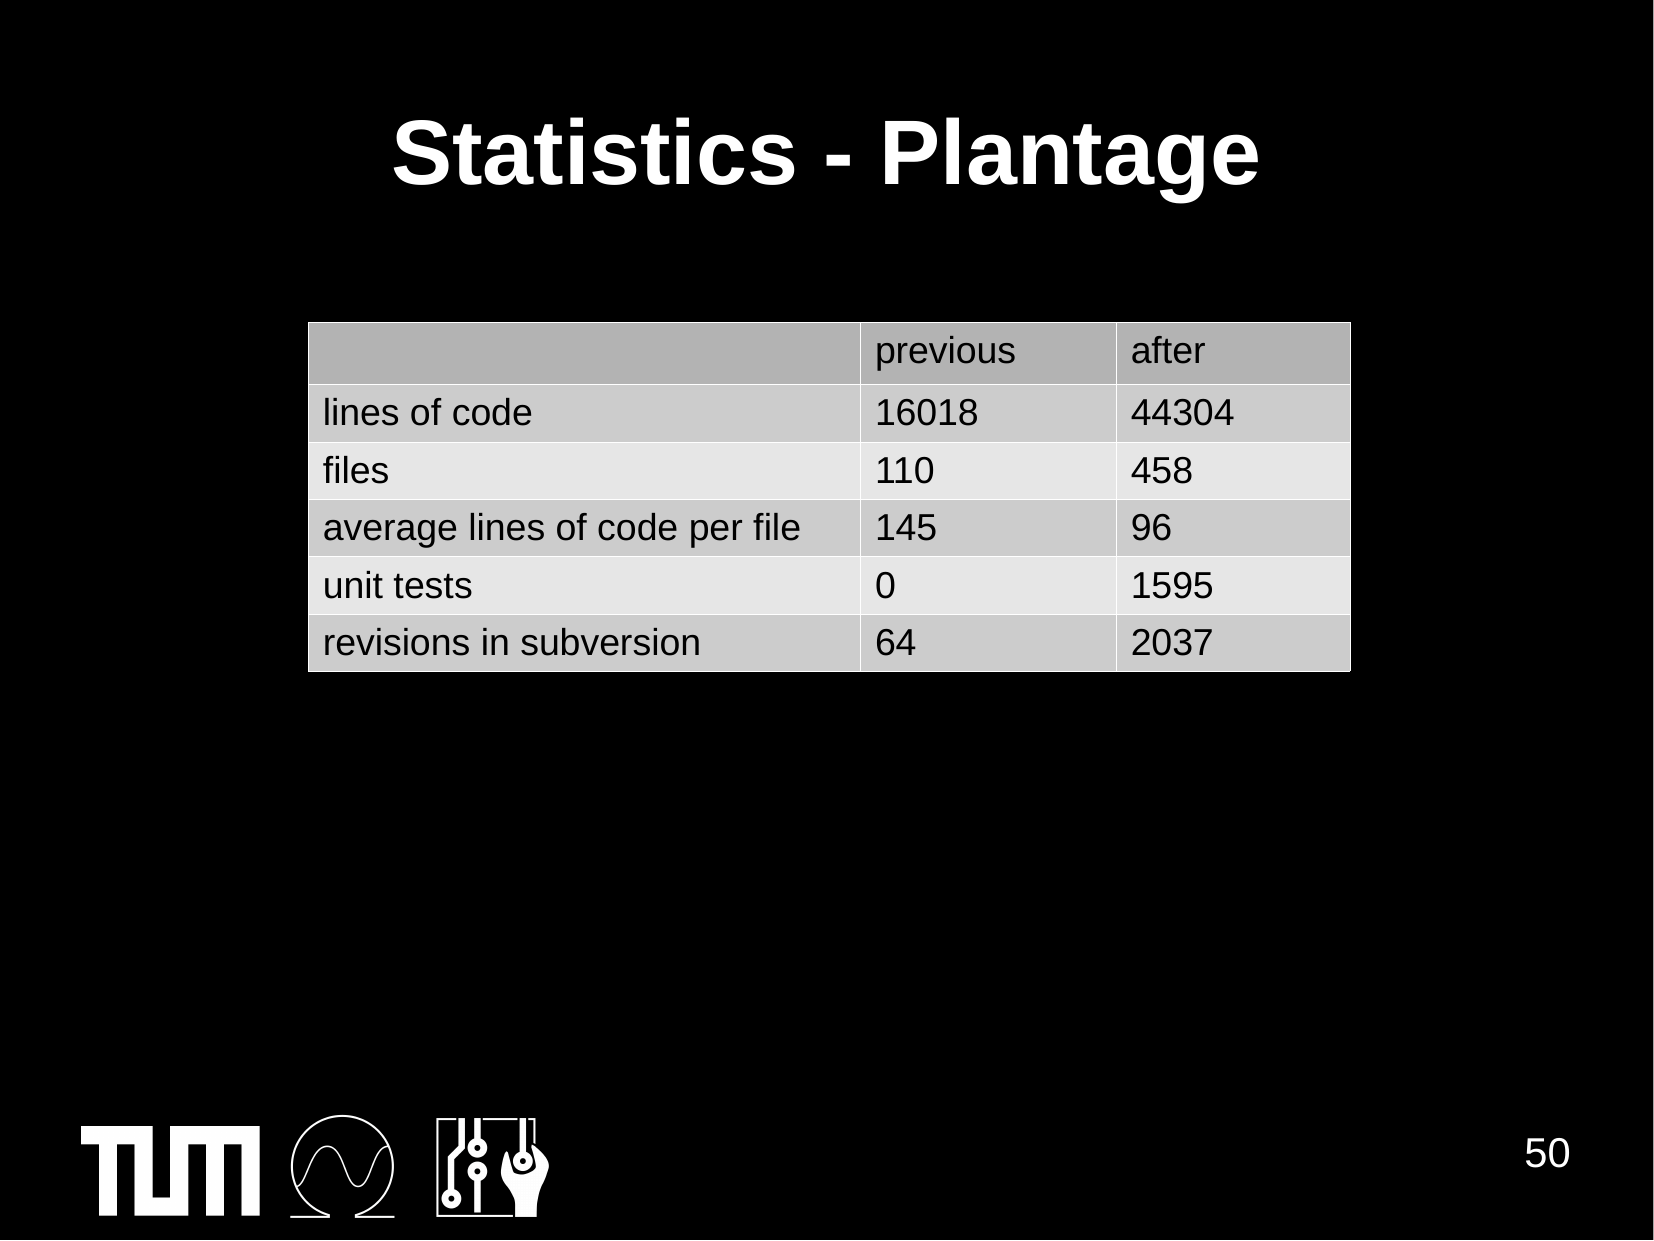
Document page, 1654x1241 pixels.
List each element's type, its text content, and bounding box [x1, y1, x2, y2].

table_cell 458 [1117, 443, 1350, 499]
table_cell 1595 [1117, 557, 1350, 614]
table_cell 96 [1117, 500, 1350, 556]
picture [63, 1108, 272, 1227]
table_header after [1117, 323, 1350, 384]
picture [425, 1108, 554, 1227]
table_cell unit tests [309, 557, 860, 614]
picture [283, 1108, 402, 1227]
table_cell 2037 [1117, 615, 1350, 671]
title Statistics - Plantage [82, 49, 1571, 257]
table_cell 110 [861, 443, 1116, 499]
table_cell 16018 [861, 385, 1116, 442]
table_header previous [861, 323, 1116, 384]
table_cell 44304 [1117, 385, 1350, 442]
table_cell 145 [861, 500, 1116, 556]
table_cell 0 [861, 557, 1116, 614]
table_header [309, 323, 860, 384]
table_cell lines of code [309, 385, 860, 442]
table_cell revisions in subversion [309, 615, 860, 671]
table_cell average lines of code per file [309, 500, 860, 556]
table_cell 64 [861, 615, 1116, 671]
table_cell files [309, 443, 860, 499]
